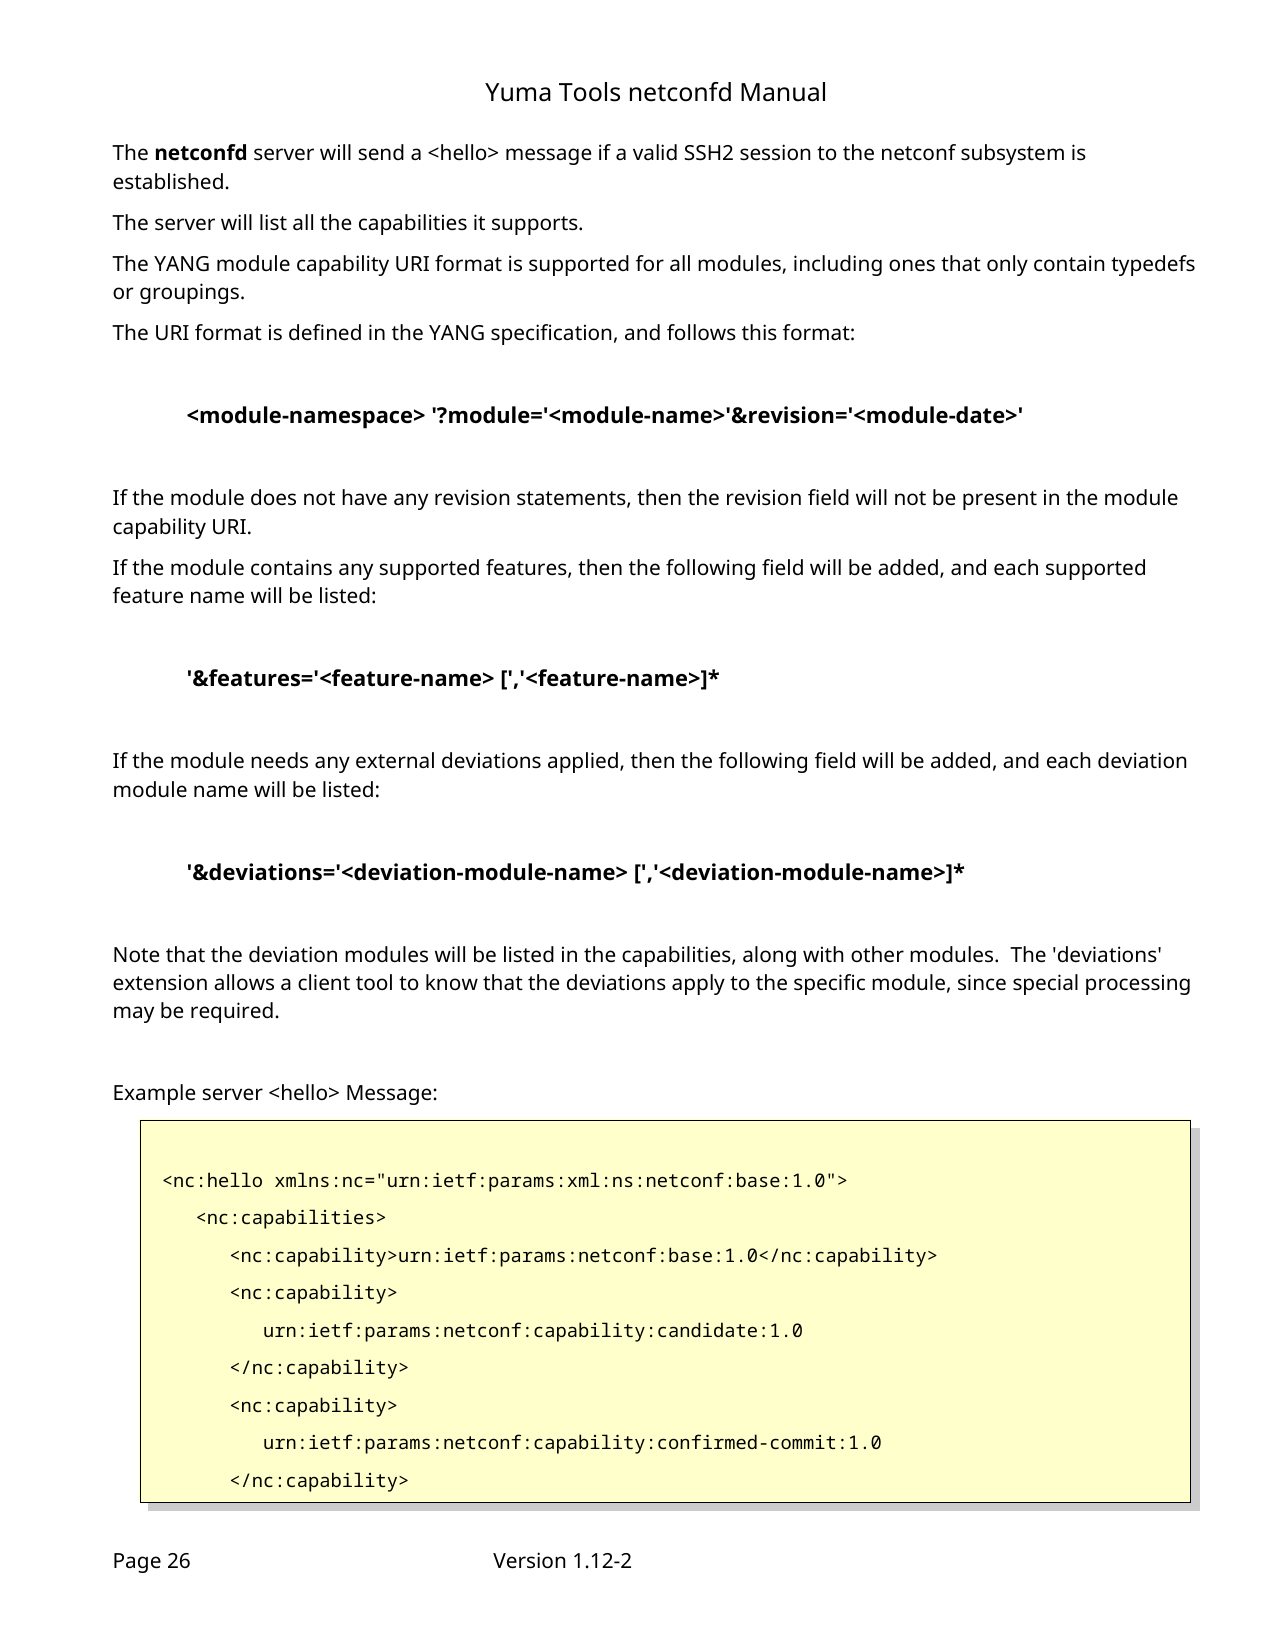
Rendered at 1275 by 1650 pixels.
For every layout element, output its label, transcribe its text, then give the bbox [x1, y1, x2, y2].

text <nc:capability>urn:ietf:params:netconf:base:1.0</nc:capability> [141, 1232, 1190, 1267]
text Note that the deviation modules will be listed in the capabilities, along with other modules. The 'deviations' extension allows a client tool to know that the deviations apply to the specific module, since special processing may be required. [112, 940, 1200, 1025]
text </nc:capability> [141, 1457, 1190, 1502]
text Example server <hello> Message: [112, 1078, 1200, 1107]
text The server will list all the capabilities it supports. [112, 208, 1200, 236]
text '&deviations='<deviation-module-name> [','<deviation-module-name>]* [112, 857, 1200, 886]
text If the module contains any supported features, then the following field will be added, and each supported feature name will be listed: [112, 553, 1200, 609]
text urn:ietf:params:netconf:capability:candidate:1.0 [141, 1307, 1190, 1342]
text The URI format is defined in the YANG specification, and follows this format: [112, 318, 1200, 347]
text <module-namespace> '?module='<module-name>'&revision='<module-date>' [112, 400, 1200, 430]
text urn:ietf:params:netconf:capability:confirmed-commit:1.0 [141, 1419, 1190, 1455]
text <nc:capabilities> [141, 1194, 1190, 1230]
text <nc:hello xmlns:nc="urn:ietf:params:xml:ns:netconf:base:1.0"> [141, 1157, 1190, 1192]
text If the module needs any external deviations applied, then the following field will be added, and each deviation module name will be listed: [112, 746, 1200, 803]
text The YANG module capability URI format is supported for all modules, including ones that only contain typedefs or groupings. [112, 249, 1200, 306]
text The netconfd server will send a <hello> message if a valid SSH2 session to the netconf subsystem is established. [112, 138, 1200, 195]
text <nc:capability> [141, 1269, 1190, 1305]
text </nc:capability> [141, 1344, 1190, 1380]
text '&features='<feature-name> [','<feature-name>]* [112, 663, 1200, 693]
text If the module does not have any revision statements, then the revision field will not be present in the module capability URI. [112, 483, 1200, 540]
text <nc:capability> [141, 1382, 1190, 1417]
